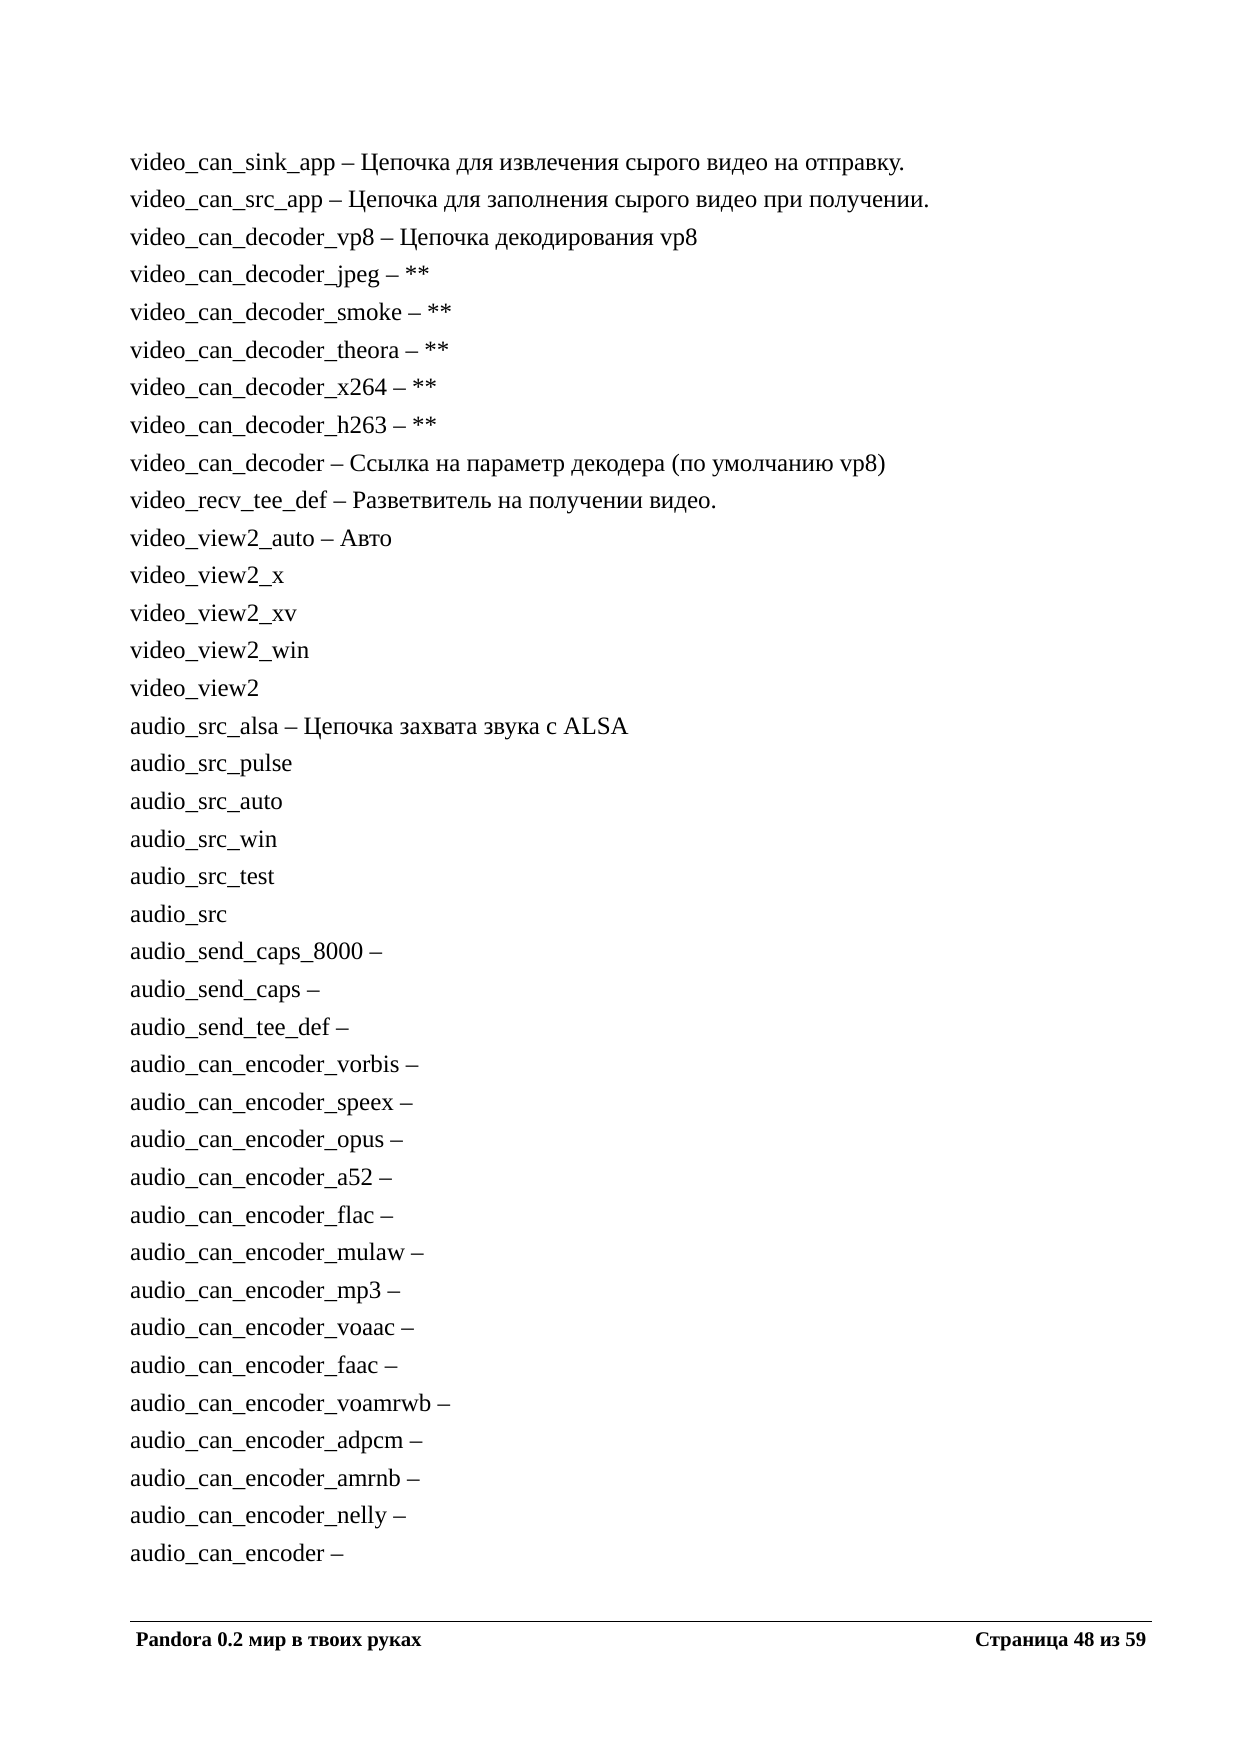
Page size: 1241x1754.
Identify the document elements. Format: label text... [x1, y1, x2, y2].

text video_can_decoder_x264 – ** [130, 372, 1152, 401]
text video_view2 [130, 673, 1152, 702]
text audio_can_encoder_voaac – [130, 1312, 1152, 1341]
text audio_send_caps_8000 – [130, 936, 1152, 965]
text video_can_decoder_h263 – ** [130, 410, 1152, 439]
text audio_send_caps – [130, 974, 1152, 1003]
text video_view2_auto – Авто [130, 523, 1152, 552]
text audio_can_encoder_faac – [130, 1350, 1152, 1379]
text video_can_decoder_theora – ** [130, 335, 1152, 363]
text video_can_sink_app – Цепочка для извлечения сырого видео на отправку. [130, 147, 1152, 176]
text audio_can_encoder_vorbis – [130, 1049, 1152, 1078]
text audio_src_pulse [130, 748, 1152, 777]
text video_recv_tee_def – Разветвитель на получении видео. [130, 485, 1152, 514]
text audio_src [130, 899, 1152, 928]
text audio_can_encoder_opus – [130, 1124, 1152, 1153]
text audio_can_encoder_speex – [130, 1087, 1152, 1116]
text audio_can_encoder_mp3 – [130, 1275, 1152, 1304]
text audio_can_encoder_mulaw – [130, 1237, 1152, 1266]
text video_can_src_app – Цепочка для заполнения сырого видео при получении. [130, 184, 1152, 213]
text video_can_decoder_jpeg – ** [130, 259, 1152, 288]
text video_can_decoder_smoke – ** [130, 297, 1152, 326]
text audio_src_alsa – Цепочка захвата звука с ALSA [130, 711, 1152, 739]
text video_can_decoder_vp8 – Цепочка декодирования vp8 [130, 222, 1152, 251]
text audio_can_encoder_amrnb – [130, 1463, 1152, 1492]
text audio_src_win [130, 824, 1152, 852]
text audio_can_encoder_nelly – [130, 1501, 1152, 1529]
text audio_can_encoder_flac – [130, 1200, 1152, 1228]
text audio_can_encoder_adpcm – [130, 1425, 1152, 1454]
text video_view2_win [130, 636, 1152, 664]
text audio_can_encoder_voamrwb – [130, 1388, 1152, 1416]
text video_can_decoder – Ссылка на параметр декодера (по умолчанию vp8) [130, 448, 1152, 476]
text audio_send_tee_def – [130, 1012, 1152, 1040]
text audio_src_auto [130, 786, 1152, 815]
text audio_can_encoder – [130, 1538, 1152, 1567]
text audio_can_encoder_a52 – [130, 1162, 1152, 1191]
text video_view2_x [130, 560, 1152, 589]
text video_view2_xv [130, 598, 1152, 627]
text audio_src_test [130, 861, 1152, 890]
